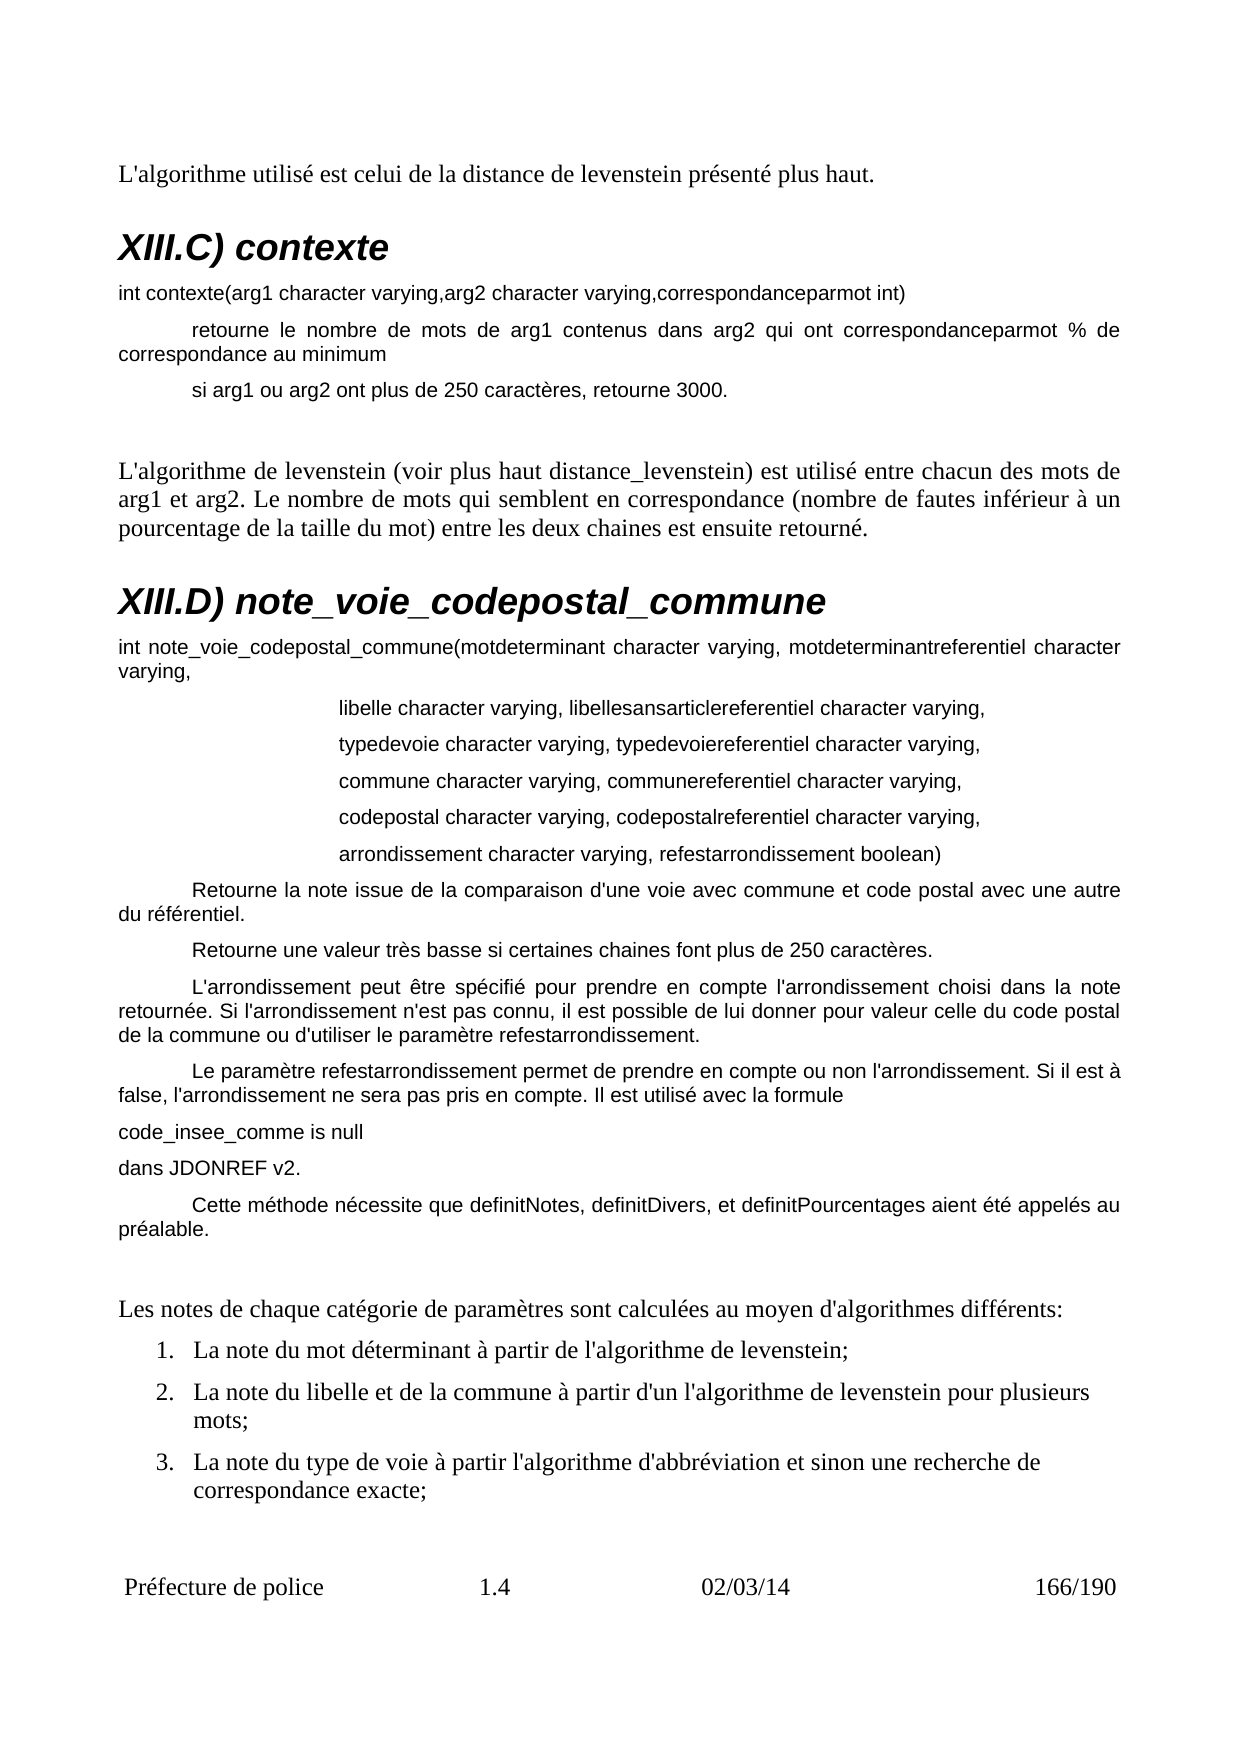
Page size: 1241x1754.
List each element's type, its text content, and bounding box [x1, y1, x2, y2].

text Retourne une valeur très basse si certaines chaines font plus de 250 caractères. [118, 938, 1122, 962]
text typedevoie character varying, typedevoiereferentiel character varying, [118, 732, 1122, 756]
subtitle note_voie_codepostal_commune [118, 579, 1122, 623]
text arrondissement character varying, refestarrondissement boolean) [118, 841, 1122, 865]
text codepostal character varying, codepostalreferentiel character varying, [118, 805, 1122, 829]
list La note du libelle et de la commune à partir d'un l'algorithme de levenstein pour plusieurs mots; [156, 1377, 1122, 1434]
text retourne le nombre de mots de arg1 contenus dans arg2 qui ont correspondanceparmot % de correspondance au minimum [118, 318, 1122, 366]
text int note_voie_codepostal_commune(motdeterminant character varying, motdeterminantreferentiel character varying, [118, 635, 1122, 683]
text libelle character varying, libellesansarticlereferentiel character varying, [118, 696, 1122, 719]
text si arg1 ou arg2 ont plus de 250 caractères, retourne 3000. [118, 378, 1122, 402]
text dans JDONREF v2. [118, 1156, 1122, 1180]
text int contexte(arg1 character varying,arg2 character varying,correspondanceparmot int) [118, 281, 1122, 305]
list La note du type de voie à partir l'algorithme d'abbréviation et sinon une recherche de correspondance exacte; [156, 1447, 1122, 1504]
text L'arrondissement peut être spécifié pour prendre en compte l'arrondissement choisi dans la note retournée. Si l'arrondissement n'est pas connu, il est possible de lui donner pour valeur celle du code postal de la commune ou d'utiliser le paramètre refestarrondissement. [118, 975, 1122, 1047]
text Cette méthode nécessite que definitNotes, definitDivers, et definitPourcentages aient été appelés au préalable. [118, 1192, 1122, 1240]
subtitle contexte [118, 226, 1122, 269]
text L'algorithme utilisé est celui de la distance de levenstein présenté plus haut. [118, 159, 1122, 188]
text code_insee_comme is null [118, 1119, 1122, 1143]
text Le paramètre refestarrondissement permet de prendre en compte ou non l'arrondissement. Si il est à false, l'arrondissement ne sera pas pris en compte. Il est utilisé avec la formule [118, 1059, 1122, 1107]
text Les notes de chaque catégorie de paramètres sont calculées au moyen d'algorithmes différents: [118, 1294, 1122, 1323]
text L'algorithme de levenstein (voir plus haut distance_levenstein) est utilisé entre chacun des mots de arg1 et arg2. Le nombre de mots qui semblent en correspondance (nombre de fautes inférieur à un pourcentage de la taille du mot) entre les deux chaines est ensuite retourné. [118, 456, 1122, 542]
text Retourne la note issue de la comparaison d'une voie avec commune et code postal avec une autre du référentiel. [118, 878, 1122, 926]
text commune character varying, communereferentiel character varying, [118, 768, 1122, 792]
list La note du mot déterminant à partir de l'algorithme de levenstein; [156, 1335, 1122, 1364]
